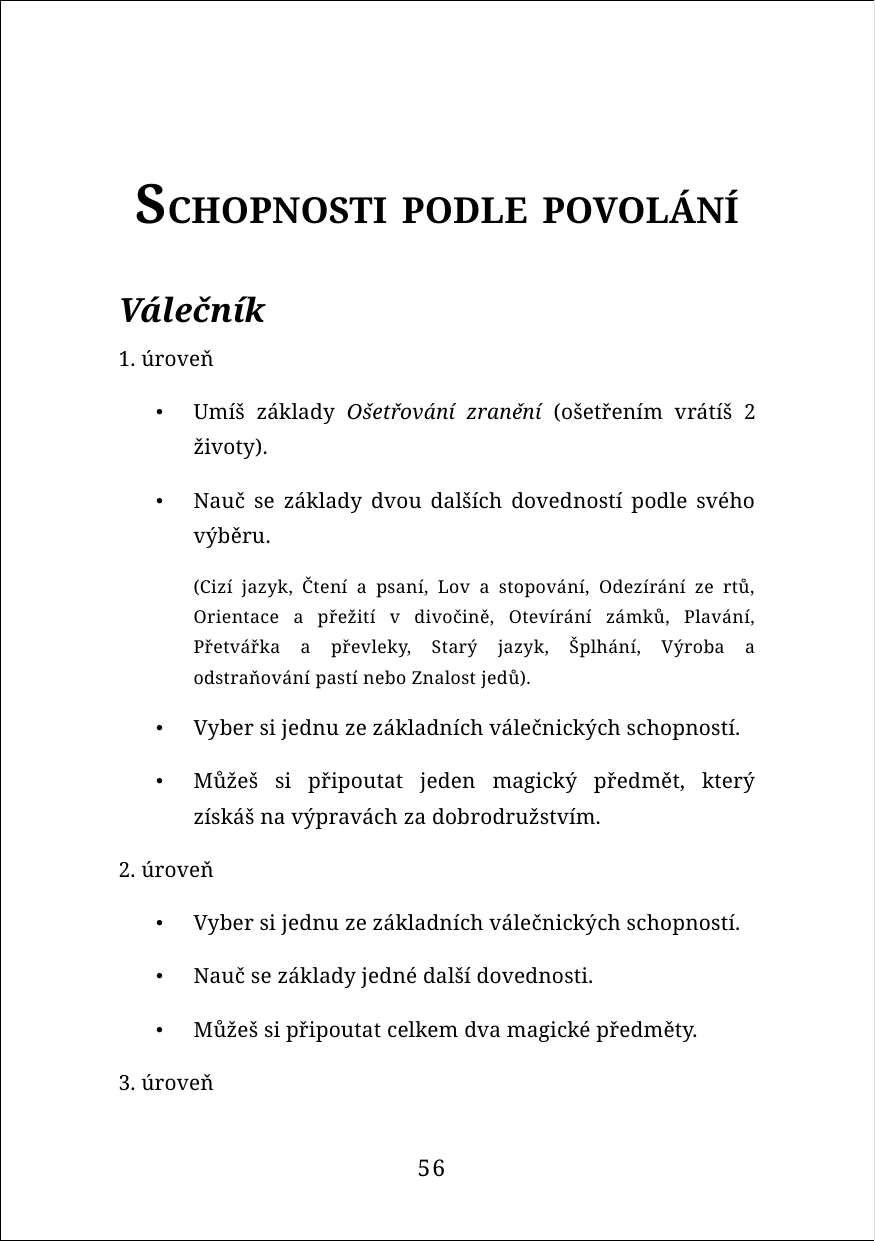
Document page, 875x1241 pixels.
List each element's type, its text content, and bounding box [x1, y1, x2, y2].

subtitle Válečník [118, 287, 756, 332]
list Vyber si jednu ze základních válečnických schopností. [156, 908, 756, 937]
list Můžeš si připoutat jeden magický předmět, který získáš na výpravách za dobrodružstvím. [156, 766, 756, 830]
text 3. úroveň [118, 1068, 756, 1096]
text 1. úroveň [118, 344, 756, 372]
list Můžeš si připoutat celkem dva magické předměty. [156, 1015, 756, 1043]
subtitle Schopnosti podle povolání [118, 166, 756, 239]
list Nauč se základy dvou dalších dovedností podle svého výběru. [156, 486, 756, 550]
list Vyber si jednu ze základních válečnických schopností. [156, 713, 756, 741]
list (Cizí jazyk, Čtení a psaní, Lov a stopování, Odezírání ze rtů, Orientace a přežití v divočině, Otevírání zámků, Plavání, Přetvářka a převleky, Starý jazyk, Šplhání, Výroba a odstraňování pastí nebo Znalost jedů). [156, 574, 756, 689]
list Umíš základy Ošetřování zranění (ošetřením vrátíš 2 životy). [156, 397, 756, 461]
list Nauč se základy jedné další dovednosti. [156, 961, 756, 990]
text 2. úroveň [118, 855, 756, 883]
